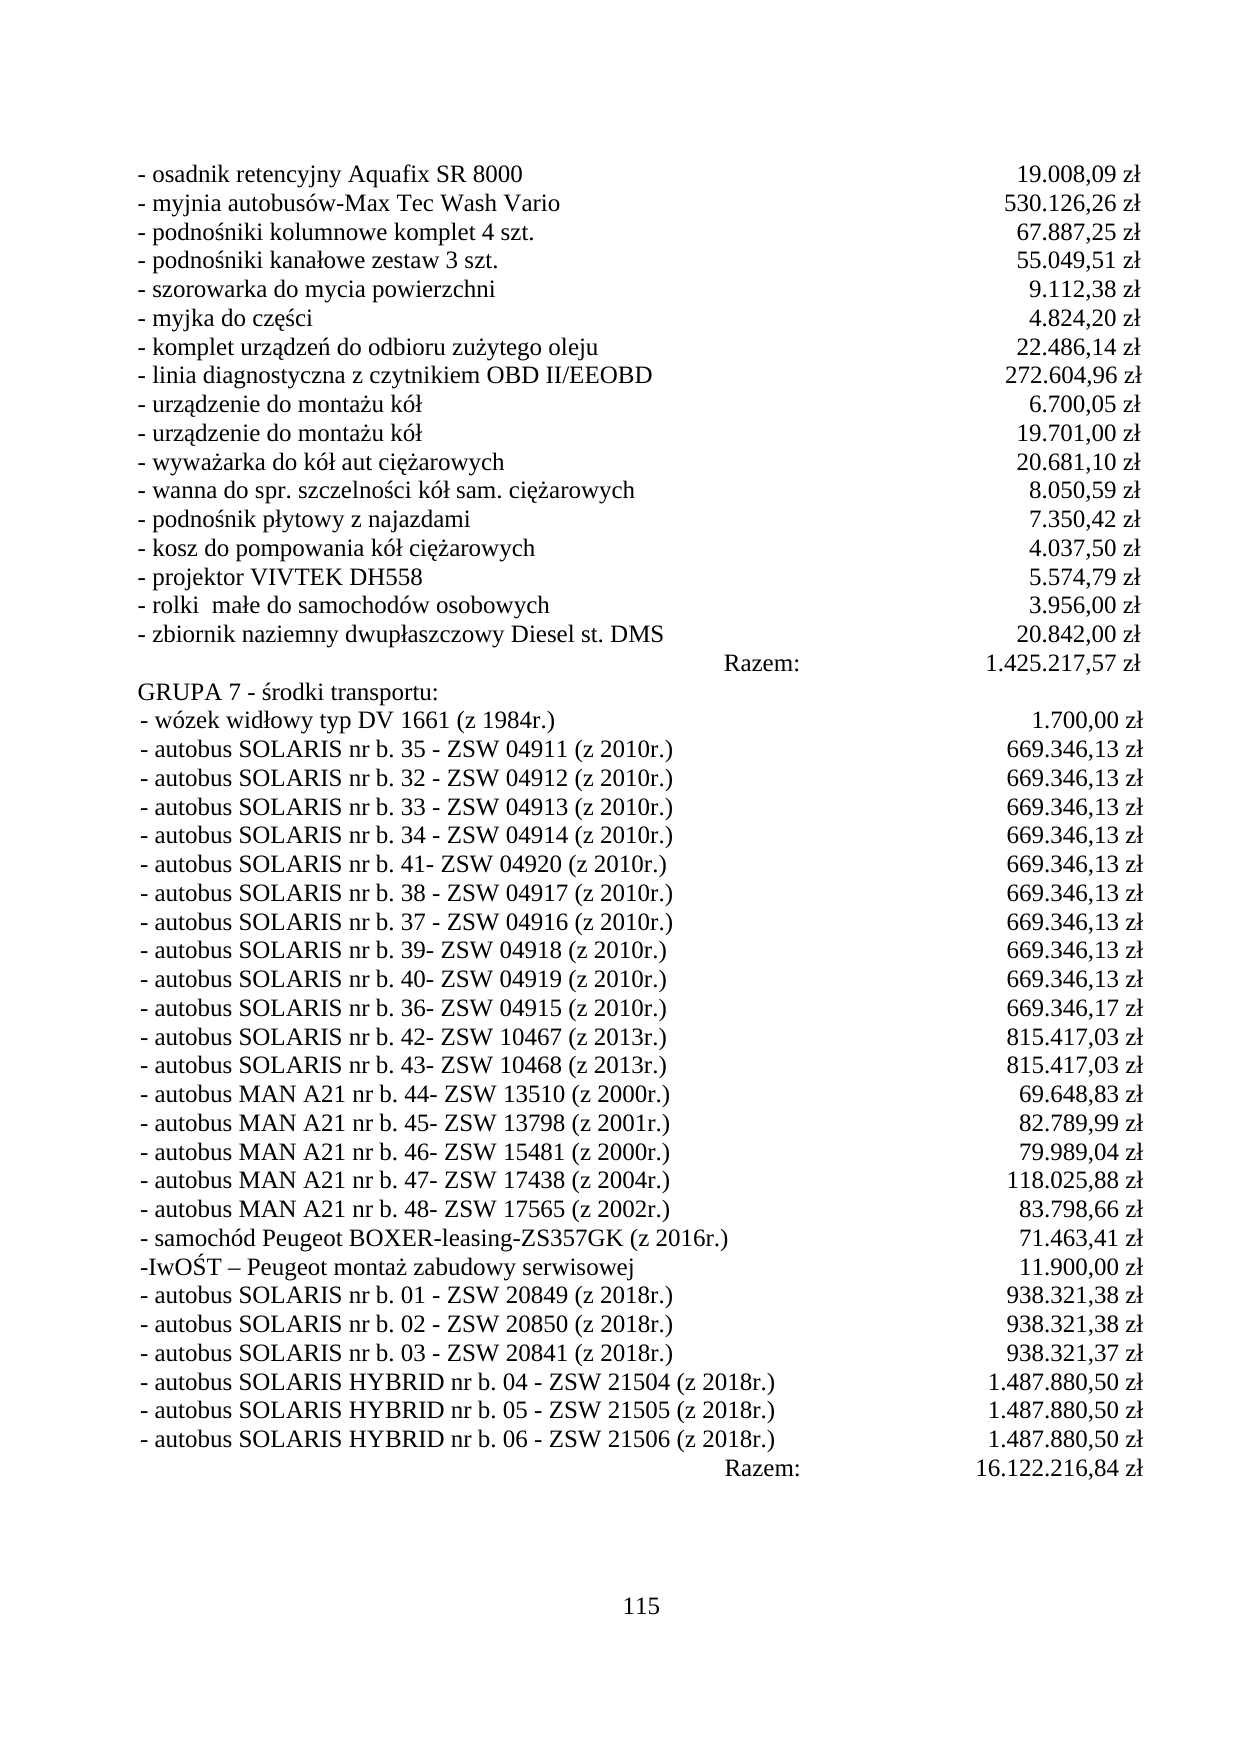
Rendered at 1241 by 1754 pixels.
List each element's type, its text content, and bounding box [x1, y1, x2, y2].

table_cell - autobus SOLARIS nr b. 36- ZSW 04915 (z 2010r.) [140, 993, 801, 1022]
table_cell 669.346,13 zł [801, 878, 1143, 907]
table_cell -IwOŚT – Peugeot montaż zabudowy serwisowej [140, 1252, 801, 1281]
table_cell 669.346,13 zł [801, 821, 1143, 849]
table_cell - autobus SOLARIS nr b. 38 - ZSW 04917 (z 2010r.) [140, 878, 801, 907]
table_cell - autobus MAN A21 nr b. 47- ZSW 17438 (z 2004r.) [140, 1166, 801, 1194]
table_cell - wyważarka do kół aut ciężarowych [138, 447, 800, 476]
table_cell - autobus SOLARIS nr b. 32 - ZSW 04912 (z 2010r.) [140, 763, 801, 792]
table_cell 9.112,38 zł [800, 274, 1141, 303]
table_cell - komplet urządzeń do odbioru zużytego oleju [138, 332, 800, 361]
table_cell 669.346,17 zł [801, 993, 1143, 1022]
table_cell - autobus SOLARIS nr b. 42- ZSW 10467 (z 2013r.) [140, 1022, 801, 1051]
table_cell - autobus SOLARIS nr b. 03 - ZSW 20841 (z 2018r.) [140, 1338, 801, 1367]
table_cell - autobus SOLARIS nr b. 39- ZSW 04918 (z 2010r.) [140, 936, 801, 964]
table_cell - kosz do pompowania kół ciężarowych [138, 533, 800, 562]
table_cell 530.126,26 zł [800, 188, 1141, 217]
table_cell - samochód Peugeot BOXER-leasing-ZS357GK (z 2016r.) [140, 1223, 801, 1252]
table_cell 938.321,37 zł [801, 1338, 1143, 1367]
table_cell 669.346,13 zł [801, 792, 1143, 821]
table_cell 815.417,03 zł [801, 1022, 1143, 1051]
table_cell - podnośniki kanałowe zestaw 3 szt. [138, 246, 800, 274]
table_cell - wanna do spr. szczelności kół sam. ciężarowych [138, 476, 800, 504]
table_cell 669.346,13 zł [801, 734, 1143, 763]
table_cell 8.050,59 zł [800, 476, 1141, 504]
table_cell 669.346,13 zł [801, 964, 1143, 993]
table_cell - autobus SOLARIS nr b. 02 - ZSW 20850 (z 2018r.) [140, 1309, 801, 1338]
table_cell - podnośniki kolumnowe komplet 4 szt. [138, 217, 800, 246]
table_cell - autobus SOLARIS nr b. 37 - ZSW 04916 (z 2010r.) [140, 907, 801, 936]
table_cell - linia diagnostyczna z czytnikiem OBD II/EEOBD [138, 361, 800, 389]
table_header - wózek widłowy typ DV 1661 (z 1984r.) [140, 706, 801, 734]
table_cell - projektor VIVTEK DH558 [138, 562, 800, 591]
table_cell - autobus SOLARIS HYBRID nr b. 04 - ZSW 21504 (z 2018r.) [140, 1367, 801, 1396]
table_cell 815.417,03 zł [801, 1051, 1143, 1079]
table_cell 71.463,41 zł [801, 1223, 1143, 1252]
table_cell - podnośnik płytowy z najazdami [138, 504, 800, 533]
table_cell - szorowarka do mycia powierzchni [138, 274, 800, 303]
table_cell 6.700,05 zł [800, 389, 1141, 418]
table_cell 11.900,00 zł [801, 1252, 1143, 1281]
table_cell 118.025,88 zł [801, 1166, 1143, 1194]
table_cell 7.350,42 zł [800, 504, 1141, 533]
table_header 1.700,00 zł [801, 706, 1143, 734]
table_cell 82.789,99 zł [801, 1108, 1143, 1137]
table_cell - autobus SOLARIS nr b. 43- ZSW 10468 (z 2013r.) [140, 1051, 801, 1079]
table_cell Razem: [138, 648, 800, 677]
table_cell 4.824,20 zł [800, 303, 1141, 332]
table_cell 22.486,14 zł [800, 332, 1141, 361]
table_cell 20.842,00 zł [800, 619, 1141, 648]
table_cell 69.648,83 zł [801, 1079, 1143, 1108]
table_cell 19.008,09 zł [800, 159, 1141, 188]
table_cell 1.487.880,50 zł [801, 1396, 1143, 1424]
table_cell - autobus SOLARIS nr b. 34 - ZSW 04914 (z 2010r.) [140, 821, 801, 849]
table_cell 5.574,79 zł [800, 562, 1141, 591]
table_cell - urządzenie do montażu kół [138, 418, 800, 447]
table_cell 3.956,00 zł [800, 591, 1141, 619]
table_cell 1.487.880,50 zł [801, 1424, 1143, 1453]
table_cell 16.122.216,84 zł [801, 1453, 1143, 1482]
table_cell - autobus SOLARIS HYBRID nr b. 05 - ZSW 21505 (z 2018r.) [140, 1396, 801, 1424]
table_cell - autobus SOLARIS HYBRID nr b. 06 - ZSW 21506 (z 2018r.) [140, 1424, 801, 1453]
table_cell 4.037,50 zł [800, 533, 1141, 562]
table_cell 938.321,38 zł [801, 1281, 1143, 1309]
table_cell 669.346,13 zł [801, 849, 1143, 878]
table_cell 67.887,25 zł [800, 217, 1141, 246]
table_cell 20.681,10 zł [800, 447, 1141, 476]
table_cell 79.989,04 zł [801, 1137, 1143, 1166]
table_cell 1.425.217,57 zł [800, 648, 1141, 677]
table_cell - osadnik retencyjny Aquafix SR 8000 [138, 159, 800, 188]
table_cell - urządzenie do montażu kół [138, 389, 800, 418]
table_cell - autobus SOLARIS nr b. 35 - ZSW 04911 (z 2010r.) [140, 734, 801, 763]
table_cell - autobus MAN A21 nr b. 44- ZSW 13510 (z 2000r.) [140, 1079, 801, 1108]
table_cell 669.346,13 zł [801, 763, 1143, 792]
table_cell - zbiornik naziemny dwupłaszczowy Diesel st. DMS [138, 619, 800, 648]
table_cell 19.701,00 zł [800, 418, 1141, 447]
table_cell - myjka do części [138, 303, 800, 332]
subtitle GRUPA 7 - środki transportu: [137, 677, 1145, 706]
table_cell - rolki małe do samochodów osobowych [138, 591, 800, 619]
table_cell - autobus SOLARIS nr b. 41- ZSW 04920 (z 2010r.) [140, 849, 801, 878]
table_cell - autobus MAN A21 nr b. 48- ZSW 17565 (z 2002r.) [140, 1194, 801, 1223]
table_cell - myjnia autobusów-Max Tec Wash Vario [138, 188, 800, 217]
table_cell 938.321,38 zł [801, 1309, 1143, 1338]
table_cell 55.049,51 zł [800, 246, 1141, 274]
table_cell 83.798,66 zł [801, 1194, 1143, 1223]
table_cell 669.346,13 zł [801, 907, 1143, 936]
table_cell Razem: [140, 1453, 801, 1482]
table_cell 1.487.880,50 zł [801, 1367, 1143, 1396]
table_cell 272.604,96 zł [800, 361, 1141, 389]
table_cell - autobus SOLARIS nr b. 01 - ZSW 20849 (z 2018r.) [140, 1281, 801, 1309]
table_cell - autobus MAN A21 nr b. 45- ZSW 13798 (z 2001r.) [140, 1108, 801, 1137]
table_cell - autobus SOLARIS nr b. 40- ZSW 04919 (z 2010r.) [140, 964, 801, 993]
table_cell - autobus SOLARIS nr b. 33 - ZSW 04913 (z 2010r.) [140, 792, 801, 821]
table_cell 669.346,13 zł [801, 936, 1143, 964]
table_cell - autobus MAN A21 nr b. 46- ZSW 15481 (z 2000r.) [140, 1137, 801, 1166]
